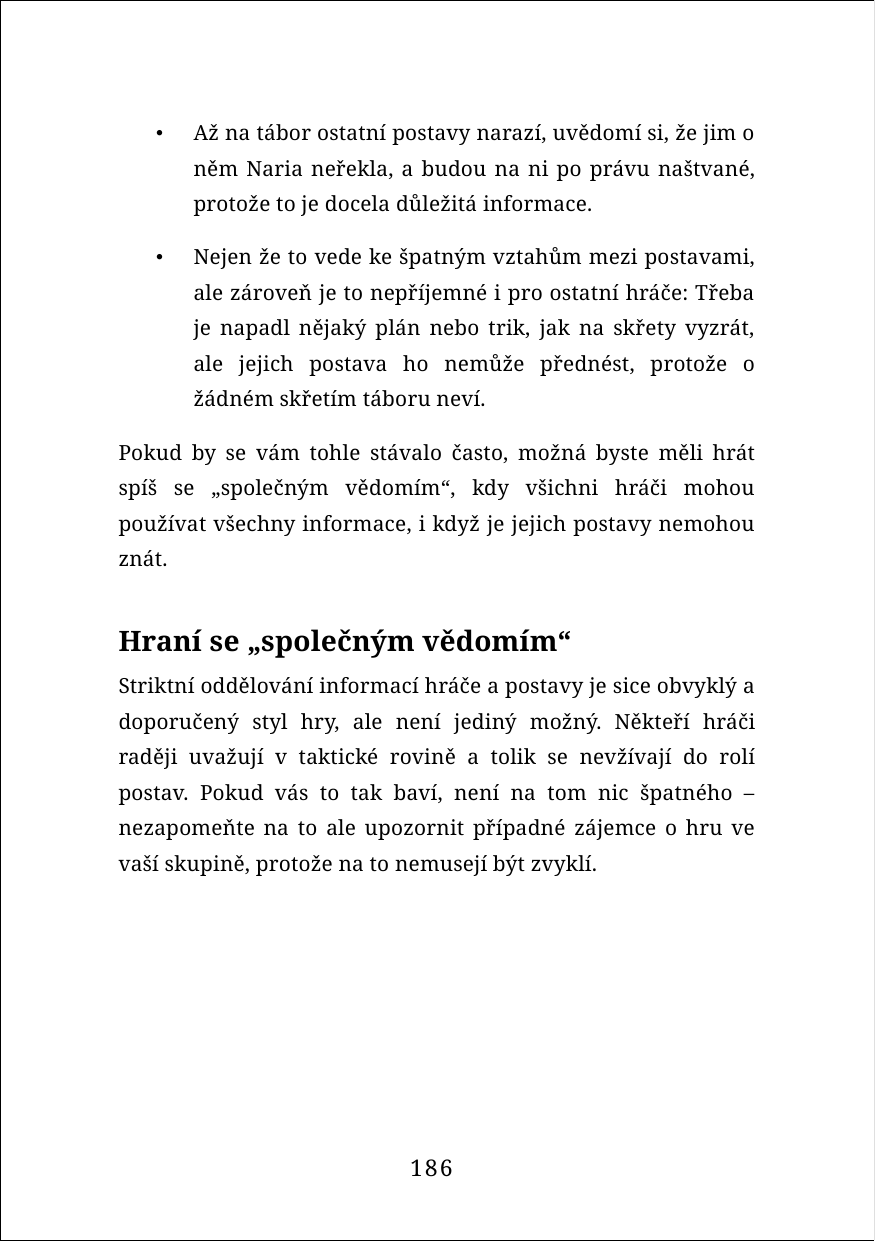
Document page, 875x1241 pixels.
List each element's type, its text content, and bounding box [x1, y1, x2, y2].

list Až na tábor ostatní postavy narazí, uvědomí si, že jim o něm Naria neřekla, a budou na ni po právu naštvané, protože to je docela důležitá informace. [156, 118, 756, 218]
list Nejen že to vede ke špatným vztahům mezi postavami, ale zároveň je to nepříjemné i pro ostatní hráče: Třeba je napadl nějaký plán nebo trik, jak na skřety vyzrát, ale jejich postava ho nemůže přednést, protože o žádném skřetím táboru neví. [156, 242, 756, 413]
text Striktní oddělování informací hráče a postavy je sice obvyklý a doporučený styl hry, ale není jediný možný. Někteří hráči raději uvažují v taktické rovině a tolik se nevžívají do rolí postav. Pokud vás to tak baví, není na tom nic špatného – nezapomeňte na to ale upozornit případné zájemce o hru ve vaší skupině, protože na to nemusejí být zvyklí. [118, 671, 756, 877]
subtitle Hraní se „společným vědomím“ [118, 621, 756, 659]
text Pokud by se vám tohle stávalo často, možná byste měli hrát spíš se „společným vědomím“, kdy všichni hráči mohou používat všechny informace, i když je jejich postavy nemohou znát. [118, 438, 756, 573]
